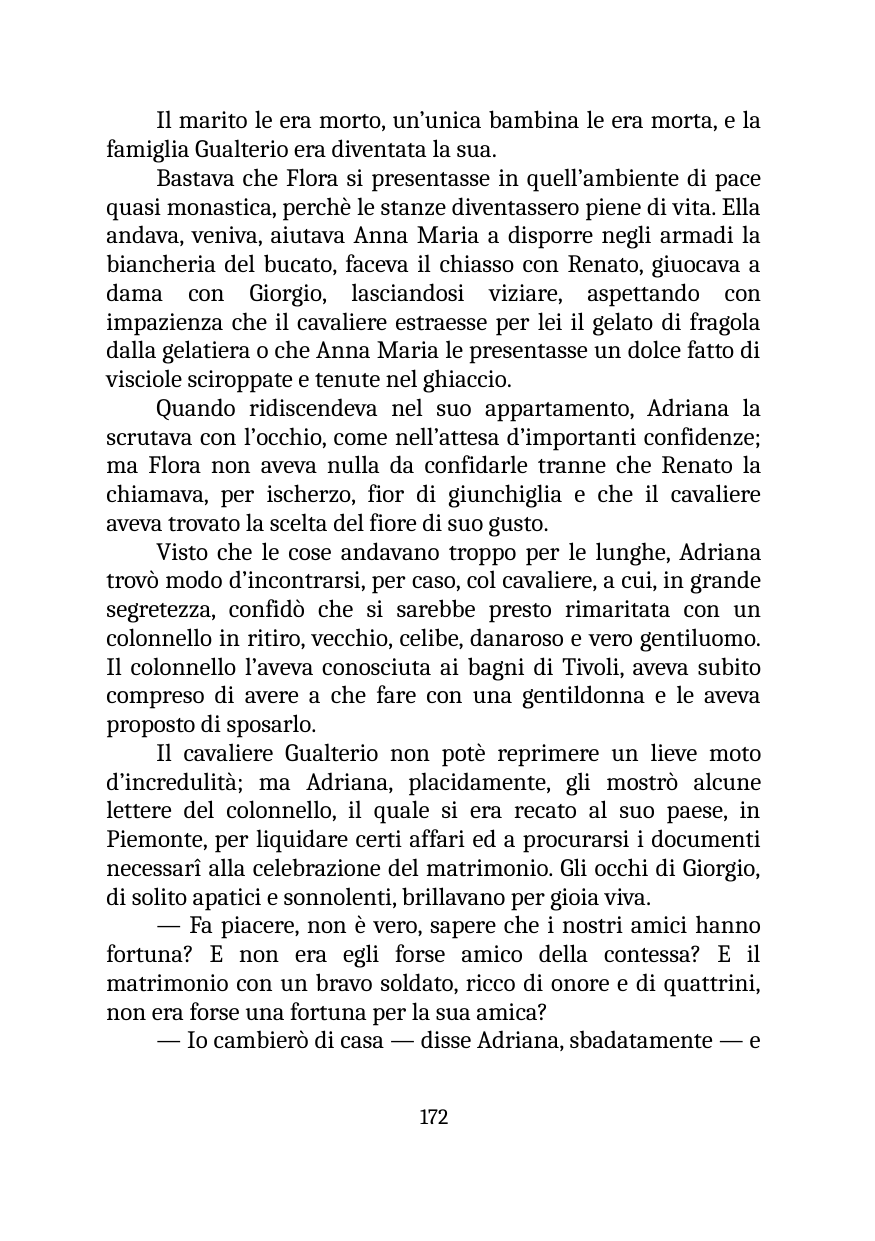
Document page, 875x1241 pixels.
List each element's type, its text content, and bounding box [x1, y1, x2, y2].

text Visto che le cose andavano troppo per le lunghe, Adriana trovò modo d’incontrarsi, per caso, col cavaliere, a cui, in grande segretezza, confidò che si sarebbe presto rimaritata con un colonnello in ritiro, vecchio, celibe, danaroso e vero gentiluomo. Il colonnello l’aveva conosciuta ai bagni di Tivoli, aveva subito compreso di avere a che fare con una gentildonna e le aveva proposto di sposarlo. [106, 537, 762, 739]
text Quando ridiscendeva nel suo appartamento, Adriana la scrutava con l’occhio, come nell’attesa d’importanti confidenze; ma Flora non aveva nulla da confidarle tranne che Renato la chiamava, per ischerzo, fior di giunchiglia e che il cavaliere aveva trovato la scelta del fiore di suo gusto. [106, 394, 762, 537]
text Il cavaliere Gualterio non potè reprimere un lieve moto d’incredulità; ma Adriana, placidamente, gli mostrò alcune lettere del colonnello, il quale si era recato al suo paese, in Piemonte, per liquidare certi affari ed a procurarsi i documenti necessarî alla celebrazione del matrimonio. Gli occhi di Giorgio, di solito apatici e sonnolenti, brillavano per gioia viva. [106, 739, 762, 911]
text — Io cambierò di casa — disse Adriana, sbadatamente — e [106, 1026, 762, 1055]
text Bastava che Flora si presentasse in quell’ambiente di pace quasi monastica, perchè le stanze diventassero piene di vita. Ella andava, veniva, aiutava Anna Maria a disporre negli armadi la biancheria del bucato, faceva il chiasso con Renato, giuocava a dama con Giorgio, lasciandosi viziare, aspettando con impazienza che il cavaliere estraesse per lei il gelato di fragola dalla gelatiera o che Anna Maria le presentasse un dolce fatto di visciole sciroppate e tenute nel ghiaccio. [106, 164, 762, 394]
text Il marito le era morto, un’unica bambina le era morta, e la famiglia Gualterio era diventata la sua. [106, 106, 762, 164]
text — Fa piacere, non è vero, sapere che i nostri amici hanno fortuna? E non era egli forse amico della contessa? E il matrimonio con un bravo soldato, ricco di onore e di quattrini, non era forse una fortuna per la sua amica? [106, 911, 762, 1026]
